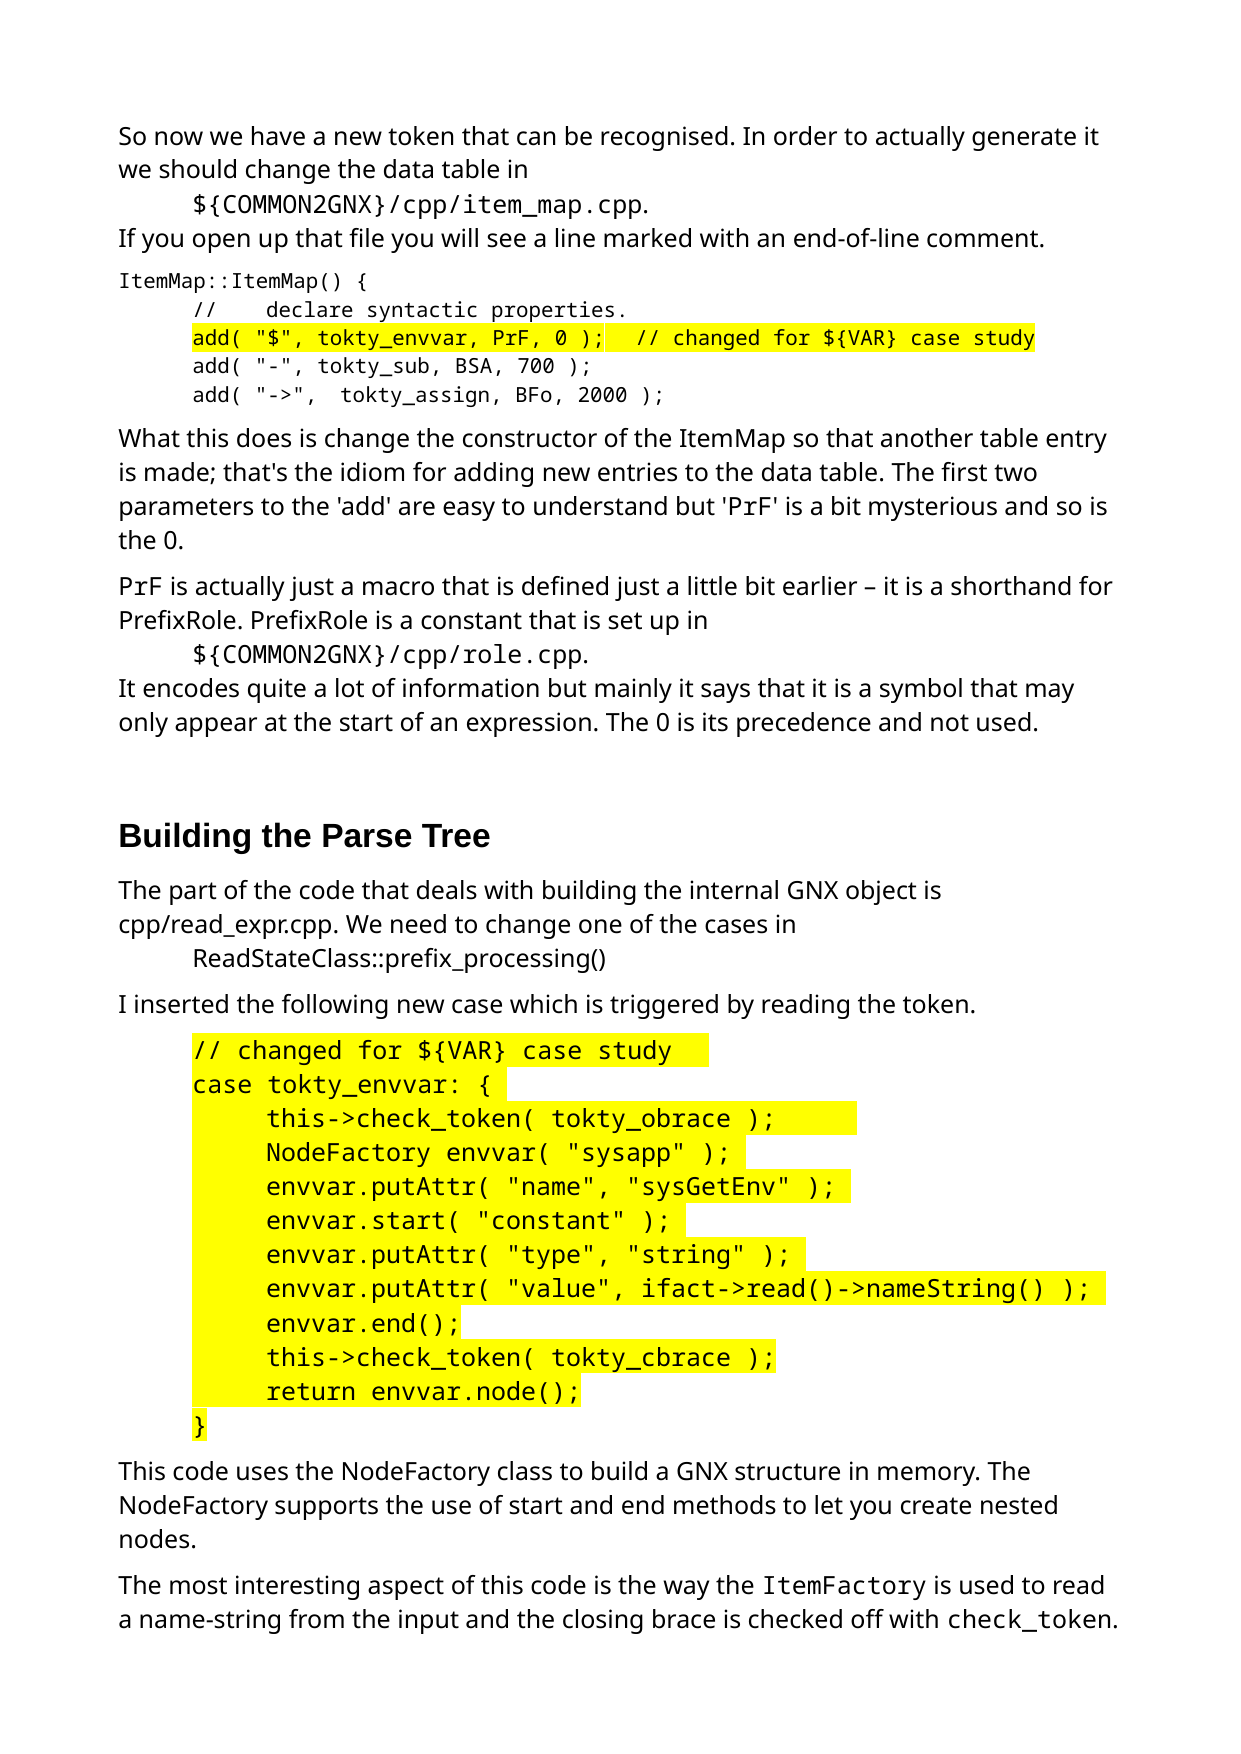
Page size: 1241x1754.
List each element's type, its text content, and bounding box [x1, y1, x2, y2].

text ItemMap::ItemMap() { // declare syntactic properties. add( "$", tokty_envvar, PrF, 0 ); // changed for ${VAR} case study add( "-", tokty_sub, BSA, 700 ); add( "->", tokty_assign, BFo, 2000 ); [118, 266, 1122, 408]
text I inserted the following new case which is triggered by reading the token. [118, 987, 1122, 1021]
text The most interesting aspect of this code is the way the ItemFactory is used to read a name-string from the input and the closing brace is checked off with check_token. [118, 1567, 1122, 1636]
text The part of the code that deals with building the internal GNX object is cpp/read_expr.cpp. We need to change one of the cases in ReadStateClass::prefix_processing() [118, 873, 1122, 975]
text This code uses the NodeFactory class to build a GNX structure in memory. The NodeFactory supports the use of start and end methods to let you create nested nodes. [118, 1453, 1122, 1556]
text So now we have a new token that can be recognised. In order to actually generate it we should change the data table in ${COMMON2GNX}/cpp/item_map.cpp. If you open up that file you will see a line marked with an end-of-line comment. [118, 118, 1122, 254]
text What this does is change the constructor of the ItemMap so that another table entry is made; that's the idiom for adding new entries to the data table. The first two parameters to the 'add' are easy to understand but 'PrF' is a bit mysterious and so is the 0. [118, 420, 1122, 557]
text PrF is actually just a macro that is defined just a little bit earlier – it is a shorthand for PrefixRole. PrefixRole is a constant that is set up in ${COMMON2GNX}/cpp/role.cpp. It encodes quite a lot of information but mainly it says that it is a symbol that may only appear at the start of an expression. The 0 is its precedence and not used. [118, 568, 1122, 739]
subtitle Building the Parse Tree [118, 816, 1122, 854]
text // changed for ${VAR} case study case tokty_envvar: { this->check_token( tokty_obrace ); NodeFactory envvar( "sysapp" ); envvar.putAttr( "name", "sysGetEnv" ); envvar.start( "constant" ); envvar.putAttr( "type", "string" ); envvar.putAttr( "value", ifact->read()->nameString() ); envvar.end(); this->check_token( tokty_cbrace ); return envvar.node(); } [192, 1033, 1122, 1441]
